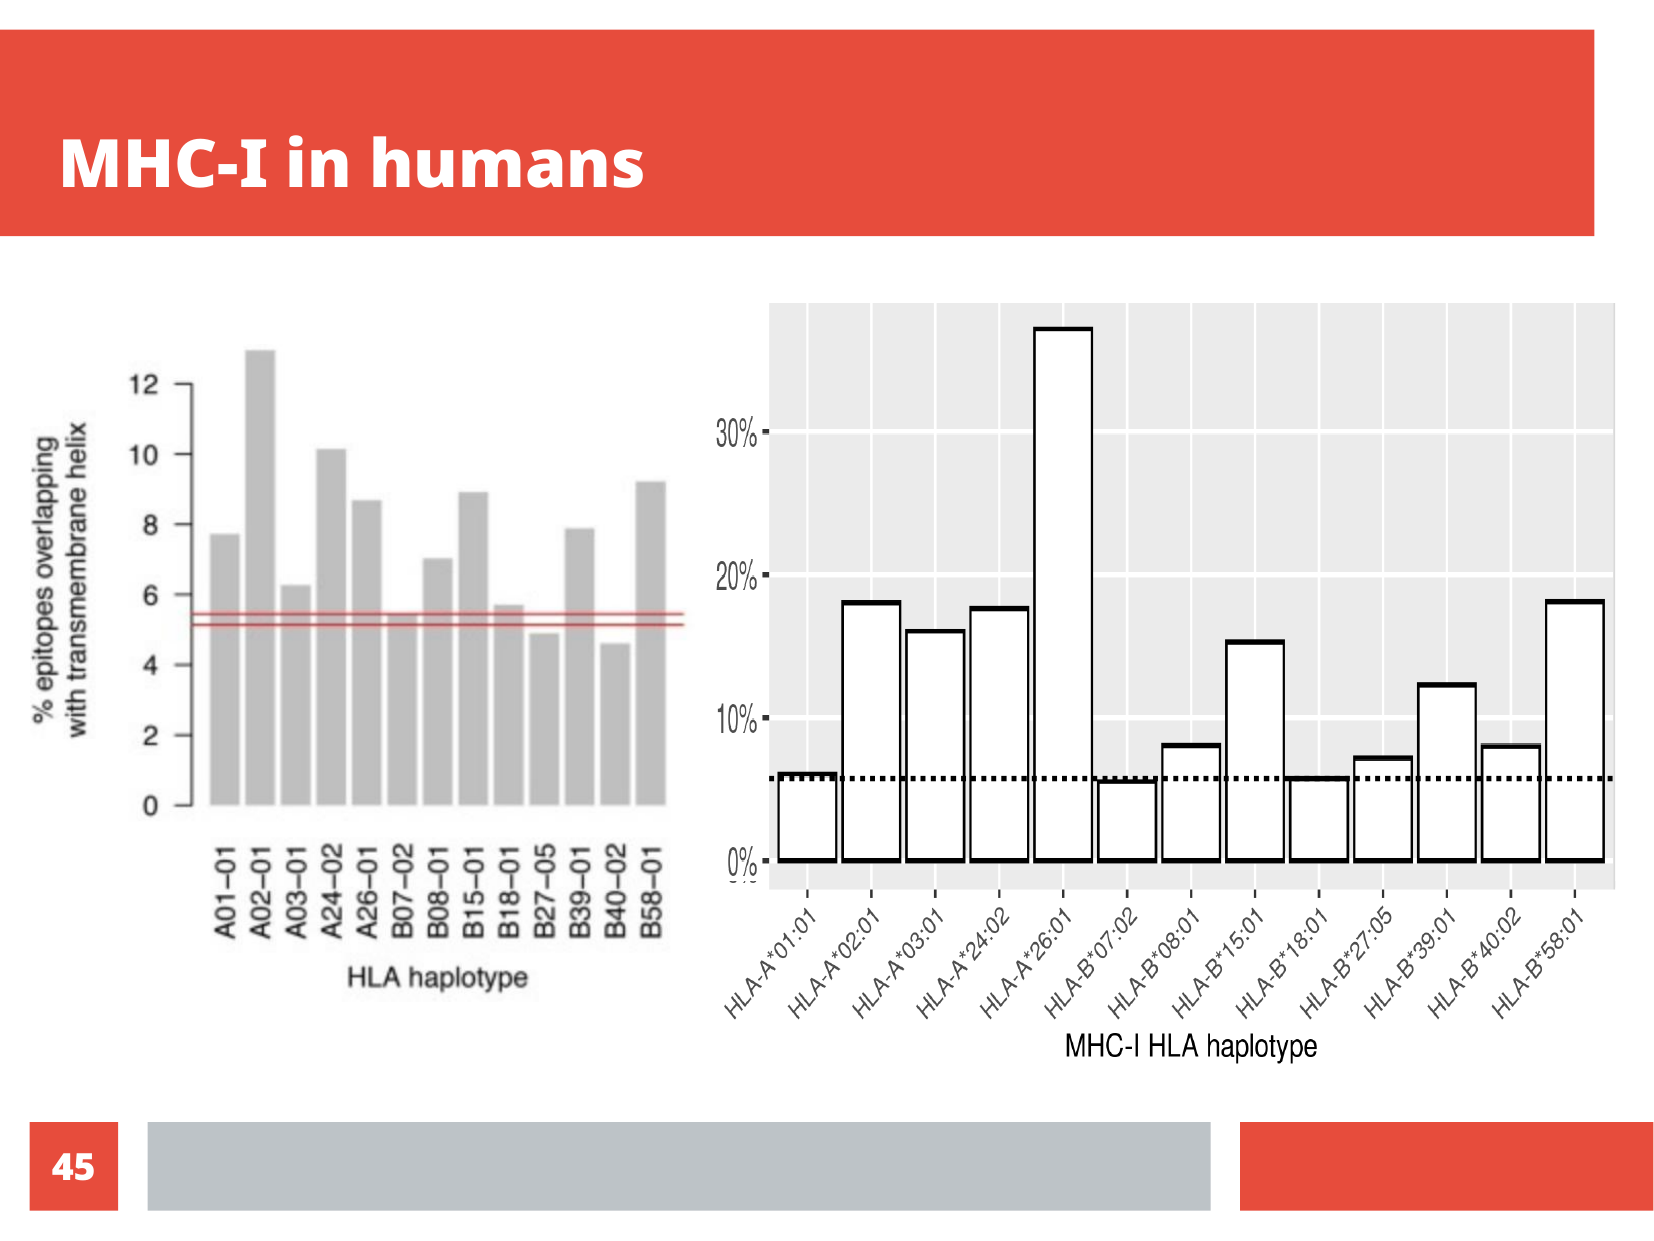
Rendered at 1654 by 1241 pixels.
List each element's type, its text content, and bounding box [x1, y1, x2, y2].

picture [715, 286, 1616, 1067]
picture [30, 344, 703, 1002]
title MHC-I in humans [59, 59, 1595, 207]
